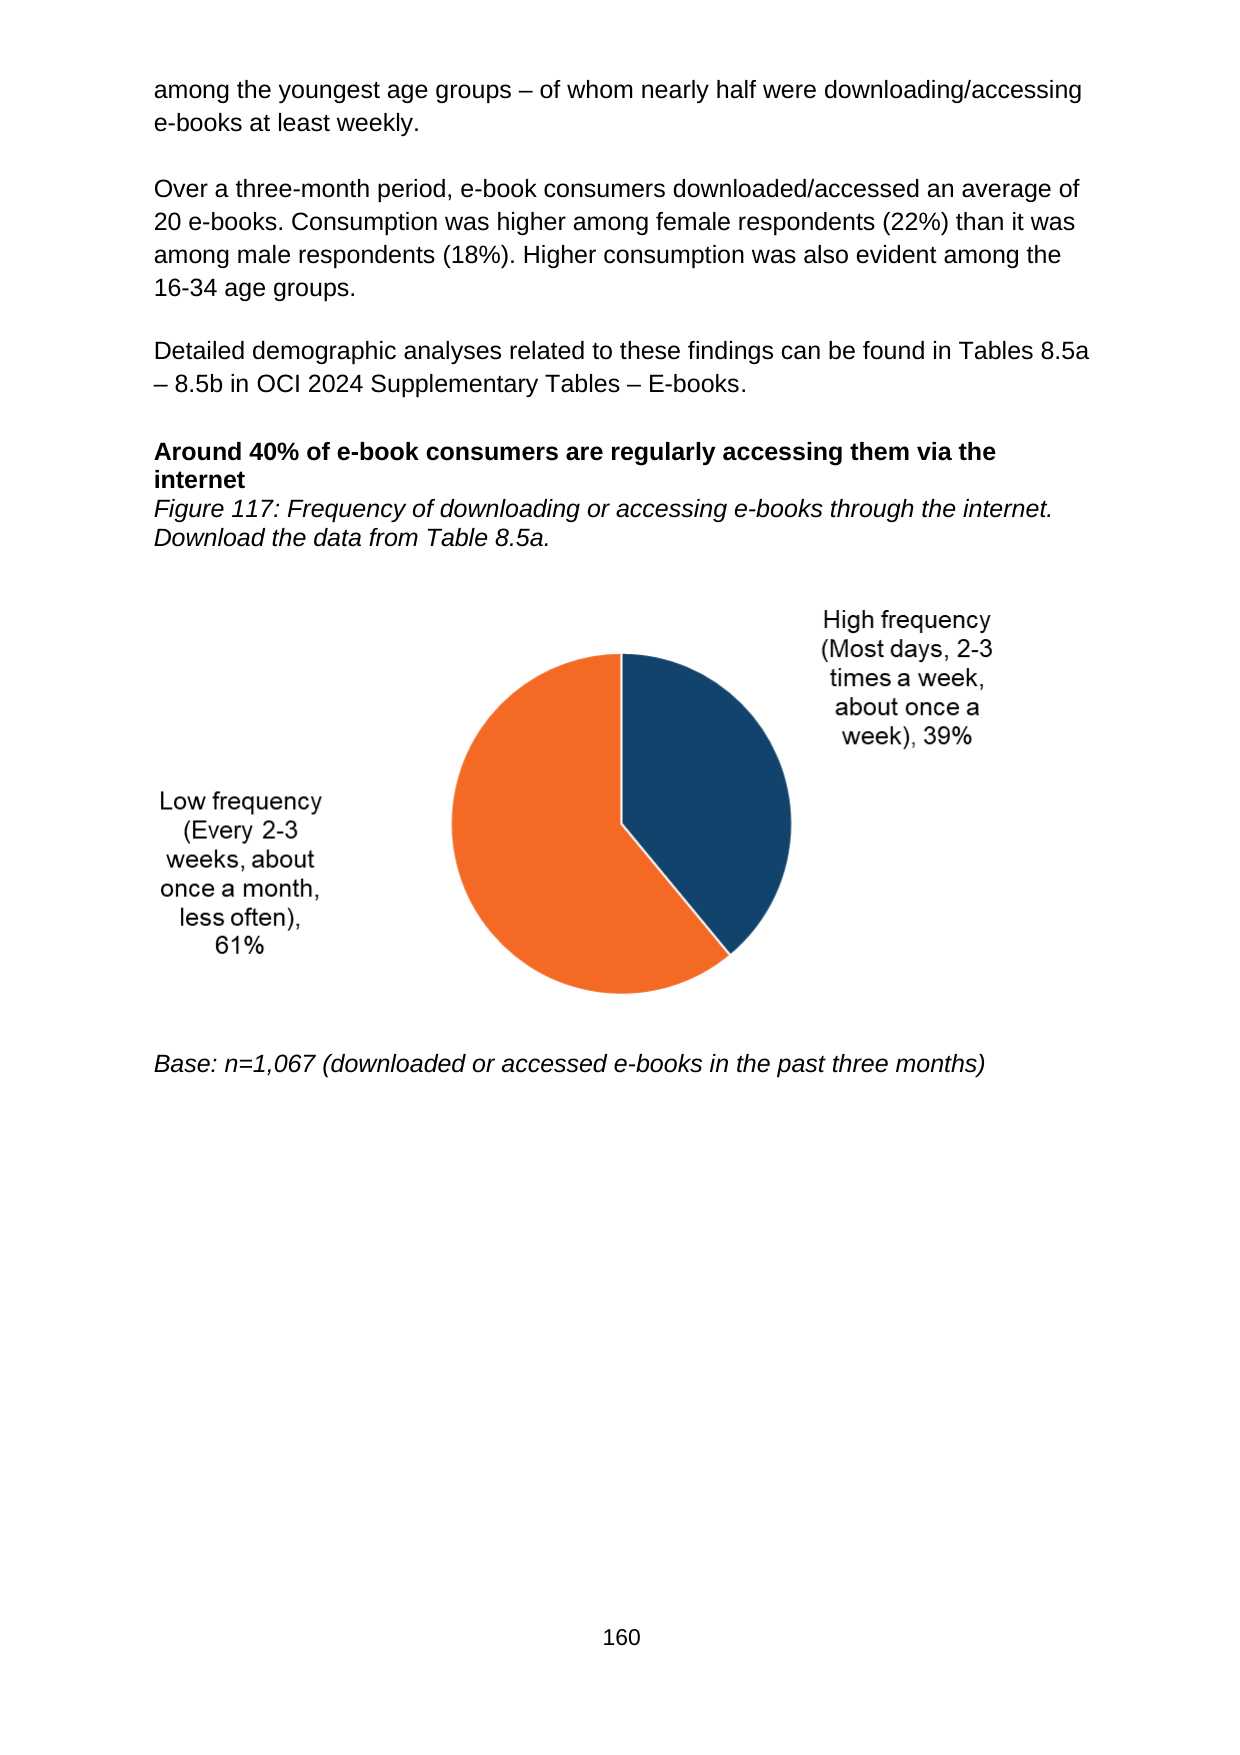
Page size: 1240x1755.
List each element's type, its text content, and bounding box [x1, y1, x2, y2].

text Detailed demographic analyses related to these findings can be found in Tables 8.5a – 8.5b in OCI 2024 Supplementary Tables – E-books. [153, 336, 1101, 398]
text among the youngest age groups – of whom nearly half were downloading/accessing e-books at least weekly. [153, 75, 1089, 137]
text Base: n=1,067 (downloaded or accessed e-books in the past three months) [153, 1049, 1089, 1077]
text Figure 117: Frequency of downloading or accessing e-books through the internet. Download the data from Table 8.5a. [153, 494, 1089, 552]
text Over a three-month period, e-book consumers downloaded/accessed an average of 20 e-books. Consumption was higher among female respondents (22%) than it was among male respondents (18%). Higher consumption was also evident among the 16-34 age groups. [153, 174, 1089, 302]
subtitle Around 40% of e-book consumers are regularly accessing them via the internet [153, 437, 1089, 494]
